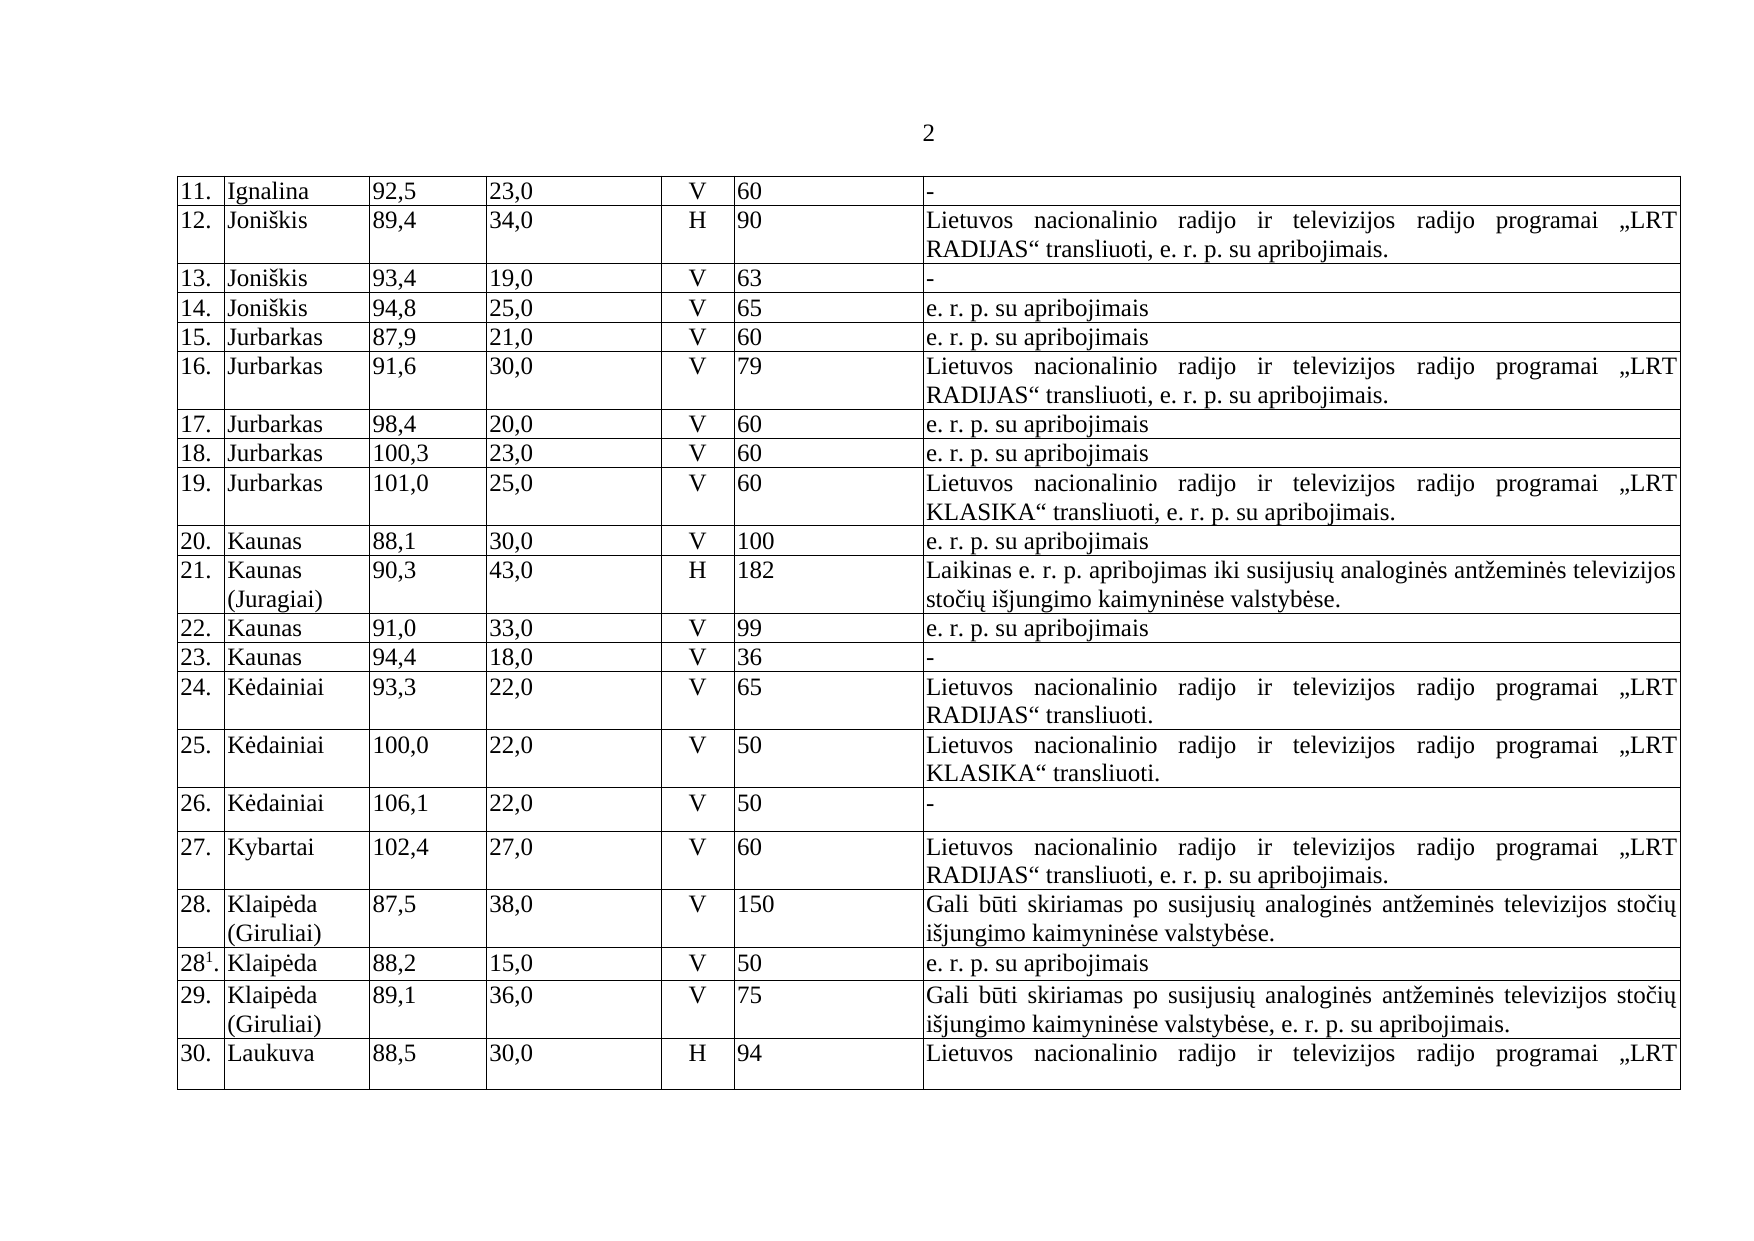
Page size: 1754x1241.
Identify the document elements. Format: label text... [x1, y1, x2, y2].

table_cell Jurbarkas [225, 352, 369, 409]
table_cell 15. [178, 323, 224, 351]
table_cell 94,4 [370, 643, 486, 671]
table_cell e. r. p. su apribojimais [924, 323, 1680, 351]
table_cell Kėdainiai [225, 788, 369, 831]
table_cell 92,5 [370, 177, 486, 205]
table_cell 23. [178, 643, 224, 671]
table_cell 15,0 [487, 948, 661, 980]
table_cell V [662, 788, 734, 831]
table_cell 30,0 [487, 352, 661, 409]
table_cell V [662, 981, 734, 1038]
table_cell 89,1 [370, 981, 486, 1038]
table_cell 23,0 [487, 177, 661, 205]
table_cell 87,5 [370, 890, 486, 947]
table_cell V [662, 177, 734, 205]
table_cell 93,4 [370, 264, 486, 292]
table_cell 30. [178, 1039, 224, 1088]
table_cell Kaunas [225, 614, 369, 642]
table_cell 30,0 [487, 1039, 661, 1088]
table_cell Klaipėda [225, 948, 369, 980]
table_cell 34,0 [487, 206, 661, 263]
table_cell 63 [735, 264, 923, 292]
table_cell V [662, 890, 734, 947]
table_cell Lietuvos nacionalinio radijo ir televizijos radijo programai „LRT RADIJAS“ transliuoti, e. r. p. su apribojimais. [924, 832, 1680, 889]
table_cell 50 [735, 948, 923, 980]
table_cell Gali būti skiriamas po susijusių analoginės antžeminės televizijos stočių išjungimo kaimyninėse valstybėse. [924, 890, 1680, 947]
table_cell Gali būti skiriamas po susijusių analoginės antžeminės televizijos stočių išjungimo kaimyninėse valstybėse, e. r. p. su apribojimais. [924, 981, 1680, 1038]
table_cell 18,0 [487, 643, 661, 671]
table_cell 100,0 [370, 730, 486, 787]
table_cell - [924, 264, 1680, 292]
table_cell Kaunas [225, 643, 369, 671]
table_cell 87,9 [370, 323, 486, 351]
table_cell Lietuvos nacionalinio radijo ir televizijos radijo programai „LRT RADIJAS“ transliuoti, e. r. p. su apribojimais. [924, 352, 1680, 409]
table_cell 25,0 [487, 293, 661, 321]
table_cell 91,6 [370, 352, 486, 409]
table_cell 36,0 [487, 981, 661, 1038]
table_cell 79 [735, 352, 923, 409]
table_cell 89,4 [370, 206, 486, 263]
table_cell 20. [178, 526, 224, 554]
table_cell 33,0 [487, 614, 661, 642]
table_cell 90 [735, 206, 923, 263]
table_cell 50 [735, 788, 923, 831]
table_cell Kėdainiai [225, 730, 369, 787]
table_cell Klaipėda (Giruliai) [225, 890, 369, 947]
table_cell V [662, 410, 734, 438]
table_cell Laukuva [225, 1039, 369, 1088]
table_cell V [662, 293, 734, 321]
table_cell 94 [735, 1039, 923, 1088]
table_cell 16. [178, 352, 224, 409]
table_cell 60 [735, 832, 923, 889]
table_cell V [662, 730, 734, 787]
table_cell Kaunas (Juragiai) [225, 556, 369, 613]
table_cell Klaipėda (Giruliai) [225, 981, 369, 1038]
table_cell 22,0 [487, 672, 661, 729]
table_cell e. r. p. su apribojimais [924, 439, 1680, 467]
table_cell 38,0 [487, 890, 661, 947]
table_cell 91,0 [370, 614, 486, 642]
table_cell 88,2 [370, 948, 486, 980]
table_cell V [662, 468, 734, 525]
table_cell V [662, 672, 734, 729]
table_cell 60 [735, 439, 923, 467]
table_cell 100 [735, 526, 923, 554]
table_cell Jurbarkas [225, 468, 369, 525]
table_cell 65 [735, 293, 923, 321]
table_cell Joniškis [225, 264, 369, 292]
table_cell 30,0 [487, 526, 661, 554]
table_cell Laikinas e. r. p. apribojimas iki susijusių analoginės antžeminės televizijos stočių išjungimo kaimyninėse valstybėse. [924, 556, 1680, 613]
table_cell 17. [178, 410, 224, 438]
table_cell V [662, 323, 734, 351]
table_cell e. r. p. su apribojimais [924, 614, 1680, 642]
table_cell 93,3 [370, 672, 486, 729]
table_cell e. r. p. su apribojimais [924, 410, 1680, 438]
table_cell V [662, 643, 734, 671]
table_cell 88,1 [370, 526, 486, 554]
table_cell V [662, 439, 734, 467]
table_cell Lietuvos nacionalinio radijo ir televizijos radijo programai „LRT RADIJAS“ transliuoti. [924, 672, 1680, 729]
table_cell V [662, 948, 734, 980]
table_cell 88,5 [370, 1039, 486, 1088]
table_cell 98,4 [370, 410, 486, 438]
table_cell Ignalina [225, 177, 369, 205]
table_cell e. r. p. su apribojimais [924, 948, 1680, 980]
table_cell 23,0 [487, 439, 661, 467]
table_cell 27,0 [487, 832, 661, 889]
table_cell Kybartai [225, 832, 369, 889]
table_cell 99 [735, 614, 923, 642]
table_cell 26. [178, 788, 224, 831]
table_cell 14. [178, 293, 224, 321]
table_cell Lietuvos nacionalinio radijo ir televizijos radijo programai „LRT KLASIKA“ transliuoti. [924, 730, 1680, 787]
table_cell Jurbarkas [225, 323, 369, 351]
table_cell Lietuvos nacionalinio radijo ir televizijos radijo programai „LRT RADIJAS“ transliuoti, e. r. p. su apribojimais. [924, 206, 1680, 263]
table_cell 24. [178, 672, 224, 729]
table_cell 100,3 [370, 439, 486, 467]
table_cell Lietuvos nacionalinio radijo ir televizijos radijo programai „LRT KLASIKA“ transliuoti, e. r. p. su apribojimais. [924, 468, 1680, 525]
table_cell 101,0 [370, 468, 486, 525]
table_cell Lietuvos nacionalinio radijo ir televizijos radijo programai „LRT [924, 1039, 1680, 1088]
table_cell H [662, 206, 734, 263]
table_cell - [924, 643, 1680, 671]
table_cell 90,3 [370, 556, 486, 613]
table_cell 106,1 [370, 788, 486, 831]
table_cell V [662, 614, 734, 642]
table_cell Jurbarkas [225, 439, 369, 467]
table_cell 22. [178, 614, 224, 642]
table_cell Kaunas [225, 526, 369, 554]
table_cell 182 [735, 556, 923, 613]
table_cell V [662, 264, 734, 292]
table_cell 18. [178, 439, 224, 467]
table_cell 21. [178, 556, 224, 613]
table_cell 102,4 [370, 832, 486, 889]
table_cell 28. [178, 890, 224, 947]
table_cell 60 [735, 468, 923, 525]
table_cell 13. [178, 264, 224, 292]
table_cell 19,0 [487, 264, 661, 292]
table_cell 281. [178, 948, 224, 980]
table_cell Joniškis [225, 206, 369, 263]
table_cell 50 [735, 730, 923, 787]
table_cell 27. [178, 832, 224, 889]
table_cell H [662, 1039, 734, 1088]
table_cell 94,8 [370, 293, 486, 321]
table_cell - [924, 177, 1680, 205]
table_cell 19. [178, 468, 224, 525]
table_cell 150 [735, 890, 923, 947]
table_cell 75 [735, 981, 923, 1038]
table_cell 22,0 [487, 788, 661, 831]
table_cell 12. [178, 206, 224, 263]
table_cell 11. [178, 177, 224, 205]
table_cell V [662, 352, 734, 409]
table_cell 25,0 [487, 468, 661, 525]
table_cell e. r. p. su apribojimais [924, 526, 1680, 554]
table_cell 60 [735, 410, 923, 438]
table_cell 65 [735, 672, 923, 729]
table_cell Jurbarkas [225, 410, 369, 438]
table_cell - [924, 788, 1680, 831]
table_cell 22,0 [487, 730, 661, 787]
table_cell 29. [178, 981, 224, 1038]
table_cell Joniškis [225, 293, 369, 321]
table_cell 21,0 [487, 323, 661, 351]
table_cell 43,0 [487, 556, 661, 613]
table_cell 60 [735, 323, 923, 351]
table_cell H [662, 556, 734, 613]
table_cell V [662, 526, 734, 554]
table_cell 20,0 [487, 410, 661, 438]
table_cell Kėdainiai [225, 672, 369, 729]
table_cell 60 [735, 177, 923, 205]
table_cell 25. [178, 730, 224, 787]
table_cell 36 [735, 643, 923, 671]
table_cell V [662, 832, 734, 889]
table_cell e. r. p. su apribojimais [924, 293, 1680, 321]
